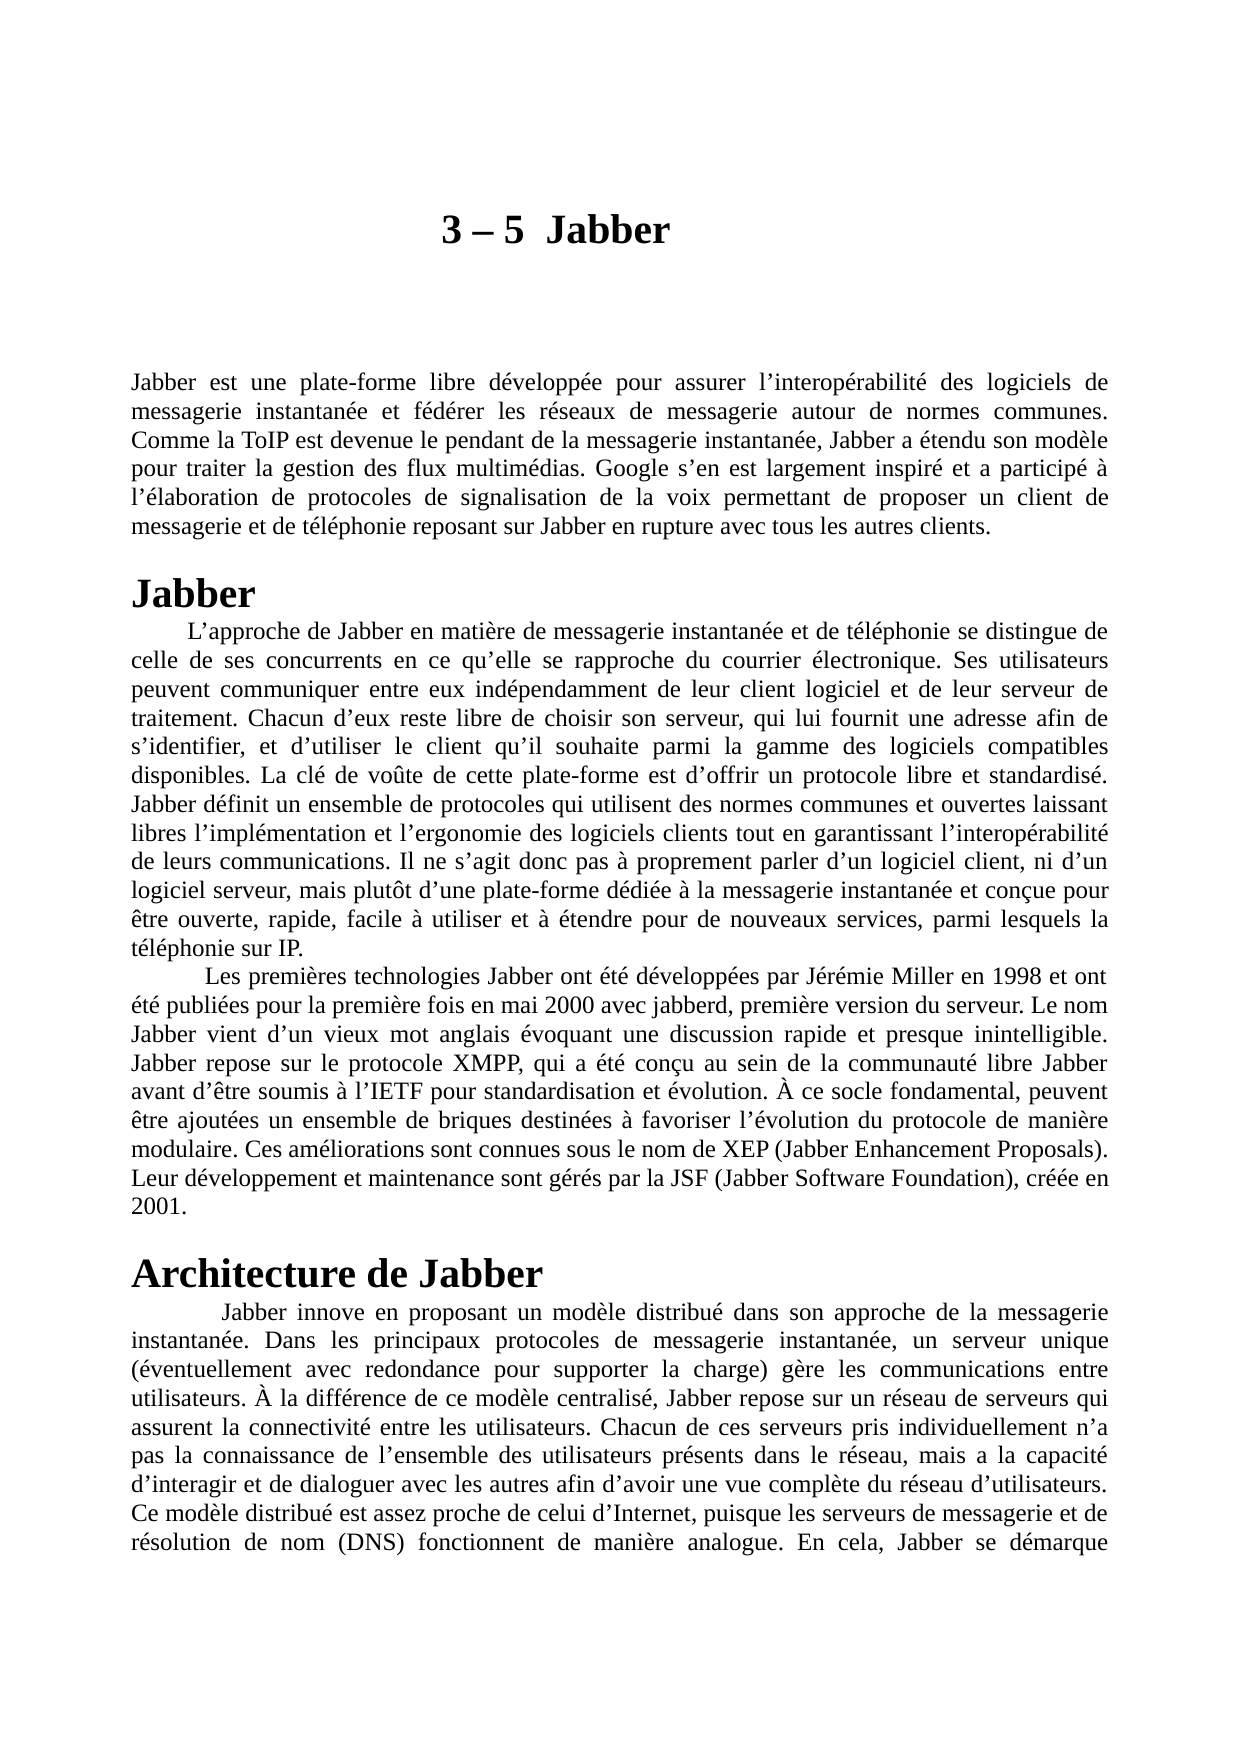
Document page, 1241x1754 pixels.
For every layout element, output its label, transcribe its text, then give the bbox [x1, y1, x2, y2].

text Jabber innove en proposant un modèle distribué dans son approche de la messagerie instantanée. Dans les principaux protocoles de messagerie instantanée, un serveur unique (éventuellement avec redondance pour supporter la charge) gère les communications entre utilisateurs. À la différence de ce modèle centralisé, Jabber repose sur un réseau de serveurs qui assurent la connectivité entre les utilisateurs. Chacun de ces serveurs pris individuellement n’a pas la connaissance de l’ensemble des utilisateurs présents dans le réseau, mais a la capacité d’interagir et de dialoguer avec les autres afin d’avoir une vue complète du réseau d’utilisateurs. Ce modèle distribué est assez proche de celui d’Internet, puisque les serveurs de messagerie et de résolution de nom (DNS) fonctionnent de manière analogue. En cela, Jabber se démarque [131, 1297, 1109, 1556]
list 3 – 5 Jabber [206, 204, 1109, 252]
text Les premières technologies Jabber ont été développées par Jérémie Miller en 1998 et ont été publiées pour la première fois en mai 2000 avec jabberd, première version du serveur. Le nom Jabber vient d’un vieux mot anglais évoquant une discussion rapide et presque inintelligible. Jabber repose sur le protocole XMPP, qui a été conçu au sein de la communauté libre Jabber avant d’être soumis à l’IETF pour standardisation et évolution. À ce socle fondamental, peuvent être ajoutées un ensemble de briques destinées à favoriser l’évolution du protocole de manière modulaire. Ces améliorations sont connues sous le nom de XEP (Jabber Enhancement Proposals). Leur développement et maintenance sont gérés par la JSF (Jabber Software Foundation), créée en 2001. [131, 961, 1109, 1220]
text Architecture de Jabber [131, 1249, 1109, 1297]
text Jabber est une plate-forme libre développée pour assurer l’interopérabilité des logiciels de messagerie instantanée et fédérer les réseaux de messagerie autour de normes communes. Comme la ToIP est devenue le pendant de la messagerie instantanée, Jabber a étendu son modèle pour traiter la gestion des flux multimédias. Google s’en est largement inspiré et a participé à l’élaboration de protocoles de signalisation de la voix permettant de proposer un client de messagerie et de téléphonie reposant sur Jabber en rupture avec tous les autres clients. [131, 367, 1109, 540]
text Jabber [131, 568, 1109, 616]
text L’approche de Jabber en matière de messagerie instantanée et de téléphonie se distingue de celle de ses concurrents en ce qu’elle se rapproche du courrier électronique. Ses utilisateurs peuvent communiquer entre eux indépendamment de leur client logiciel et de leur serveur de traitement. Chacun d’eux reste libre de choisir son serveur, qui lui fournit une adresse afin de s’identifier, et d’utiliser le client qu’il souhaite parmi la gamme des logiciels compatibles disponibles. La clé de voûte de cette plate-forme est d’offrir un protocole libre et standardisé. Jabber définit un ensemble de protocoles qui utilisent des normes communes et ouvertes laissant libres l’implémentation et l’ergonomie des logiciels clients tout en garantissant l’interopérabilité de leurs communications. Il ne s’agit donc pas à proprement parler d’un logiciel client, ni d’un logiciel serveur, mais plutôt d’une plate-forme dédiée à la messagerie instantanée et conçue pour être ouverte, rapide, facile à utiliser et à étendre pour de nouveaux services, parmi lesquels la téléphonie sur IP. [131, 616, 1109, 961]
